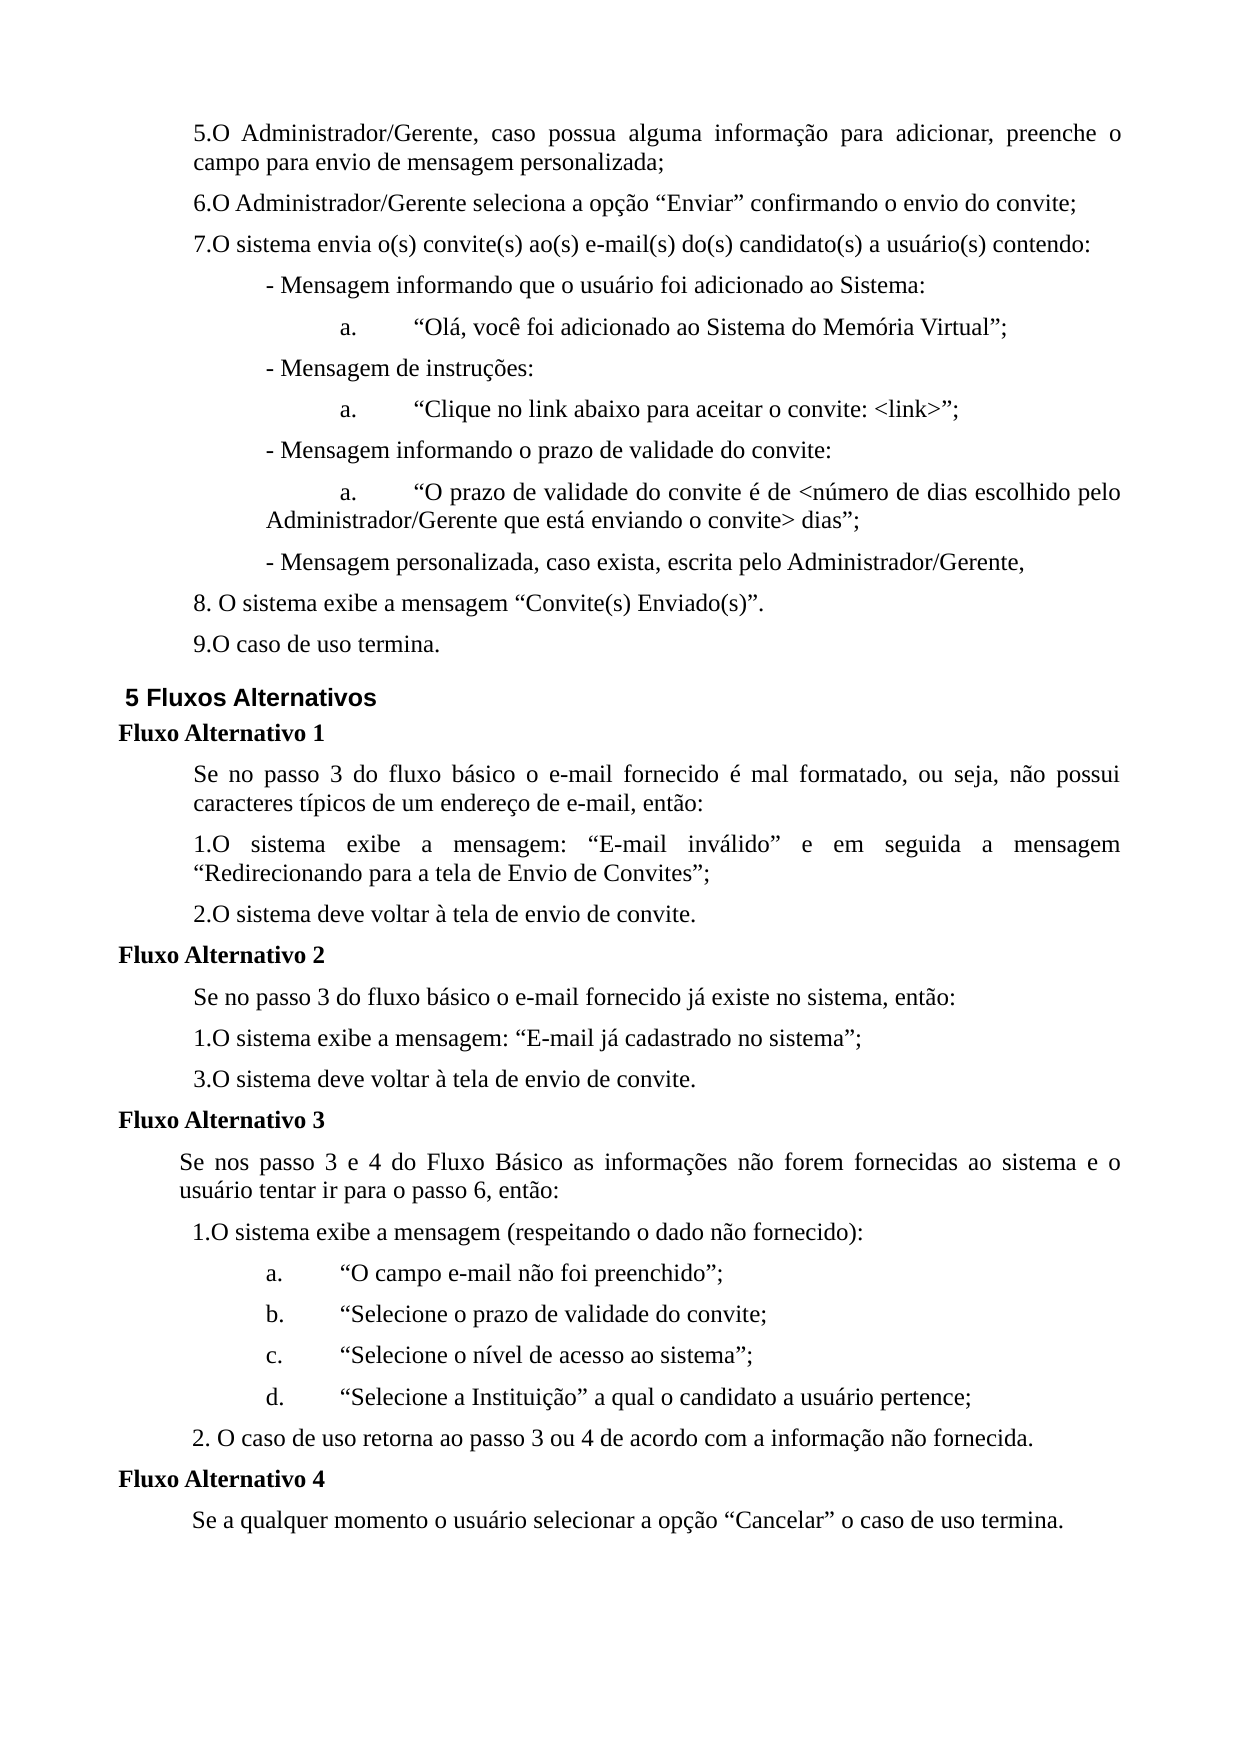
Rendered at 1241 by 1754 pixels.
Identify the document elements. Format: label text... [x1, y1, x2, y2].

text a. “Olá, você foi adicionado ao Sistema do Memória Virtual”; [266, 312, 1122, 341]
list O sistema deve voltar à tela de envio de convite. [193, 1064, 1122, 1093]
list O sistema deve voltar à tela de envio de convite. [193, 899, 1122, 928]
text d. “Selecione a Instituição” a qual o candidato a usuário pertence; [192, 1382, 1122, 1411]
list O Administrador/Gerente, caso possua alguma informação para adicionar, preenche o campo para envio de mensagem personalizada; [193, 118, 1122, 176]
text a. “Clique no link abaixo para aceitar o convite: <link>”; [266, 394, 1122, 423]
text - Mensagem de instruções: [266, 353, 1122, 382]
list O caso de uso termina. [193, 629, 1122, 658]
text - Mensagem informando o prazo de validade do convite: [266, 436, 1122, 464]
text - Mensagem informando que o usuário foi adicionado ao Sistema: [266, 271, 1122, 299]
text Se no passo 3 do fluxo básico o e-mail fornecido já existe no sistema, então: [193, 982, 1122, 1011]
text Se no passo 3 do fluxo básico o e-mail fornecido é mal formatado, ou seja, não possui caracteres típicos de um endereço de e-mail, então: [193, 759, 1122, 817]
text Fluxo Alternativo 2 [118, 941, 1122, 969]
text a. “O prazo de validade do convite é de <número de dias escolhido pelo Administrador/Gerente que está enviando o convite> dias”; [266, 477, 1122, 534]
list O sistema exibe a mensagem (respeitando o dado não fornecido): [118, 1217, 1122, 1246]
text a. “O campo e-mail não foi preenchido”; [192, 1258, 1122, 1287]
subtitle Fluxos Alternativos [118, 683, 1122, 712]
list O Administrador/Gerente seleciona a opção “Enviar” confirmando o envio do convite; [193, 188, 1122, 217]
list O sistema envia o(s) convite(s) ao(s) e-mail(s) do(s) candidato(s) a usuário(s) contendo: [193, 229, 1122, 258]
list O sistema exibe a mensagem: “E-mail inválido” e em seguida a mensagem “Redirecionando para a tela de Envio de Convites”; [193, 829, 1122, 887]
text - Mensagem personalizada, caso exista, escrita pelo Administrador/Gerente, [266, 547, 1122, 576]
text Se nos passo 3 e 4 do Fluxo Básico as informações não forem fornecidas ao sistema e o usuário tentar ir para o passo 6, então: [179, 1147, 1122, 1204]
text Fluxo Alternativo 4 [118, 1464, 1122, 1493]
list O sistema exibe a mensagem “Convite(s) Enviado(s)”. [193, 588, 1122, 617]
text c. “Selecione o nível de acesso ao sistema”; [192, 1341, 1122, 1369]
text Fluxo Alternativo 3 [118, 1106, 1122, 1134]
text b. “Selecione o prazo de validade do convite; [192, 1299, 1122, 1328]
text Fluxo Alternativo 1 [118, 718, 1122, 747]
text 2. O caso de uso retorna ao passo 3 ou 4 de acordo com a informação não fornecida. [192, 1423, 1122, 1452]
list O sistema exibe a mensagem: “E-mail já cadastrado no sistema”; [193, 1023, 1122, 1052]
text Se a qualquer momento o usuário selecionar a opção “Cancelar” o caso de uso termina. [192, 1506, 1122, 1534]
